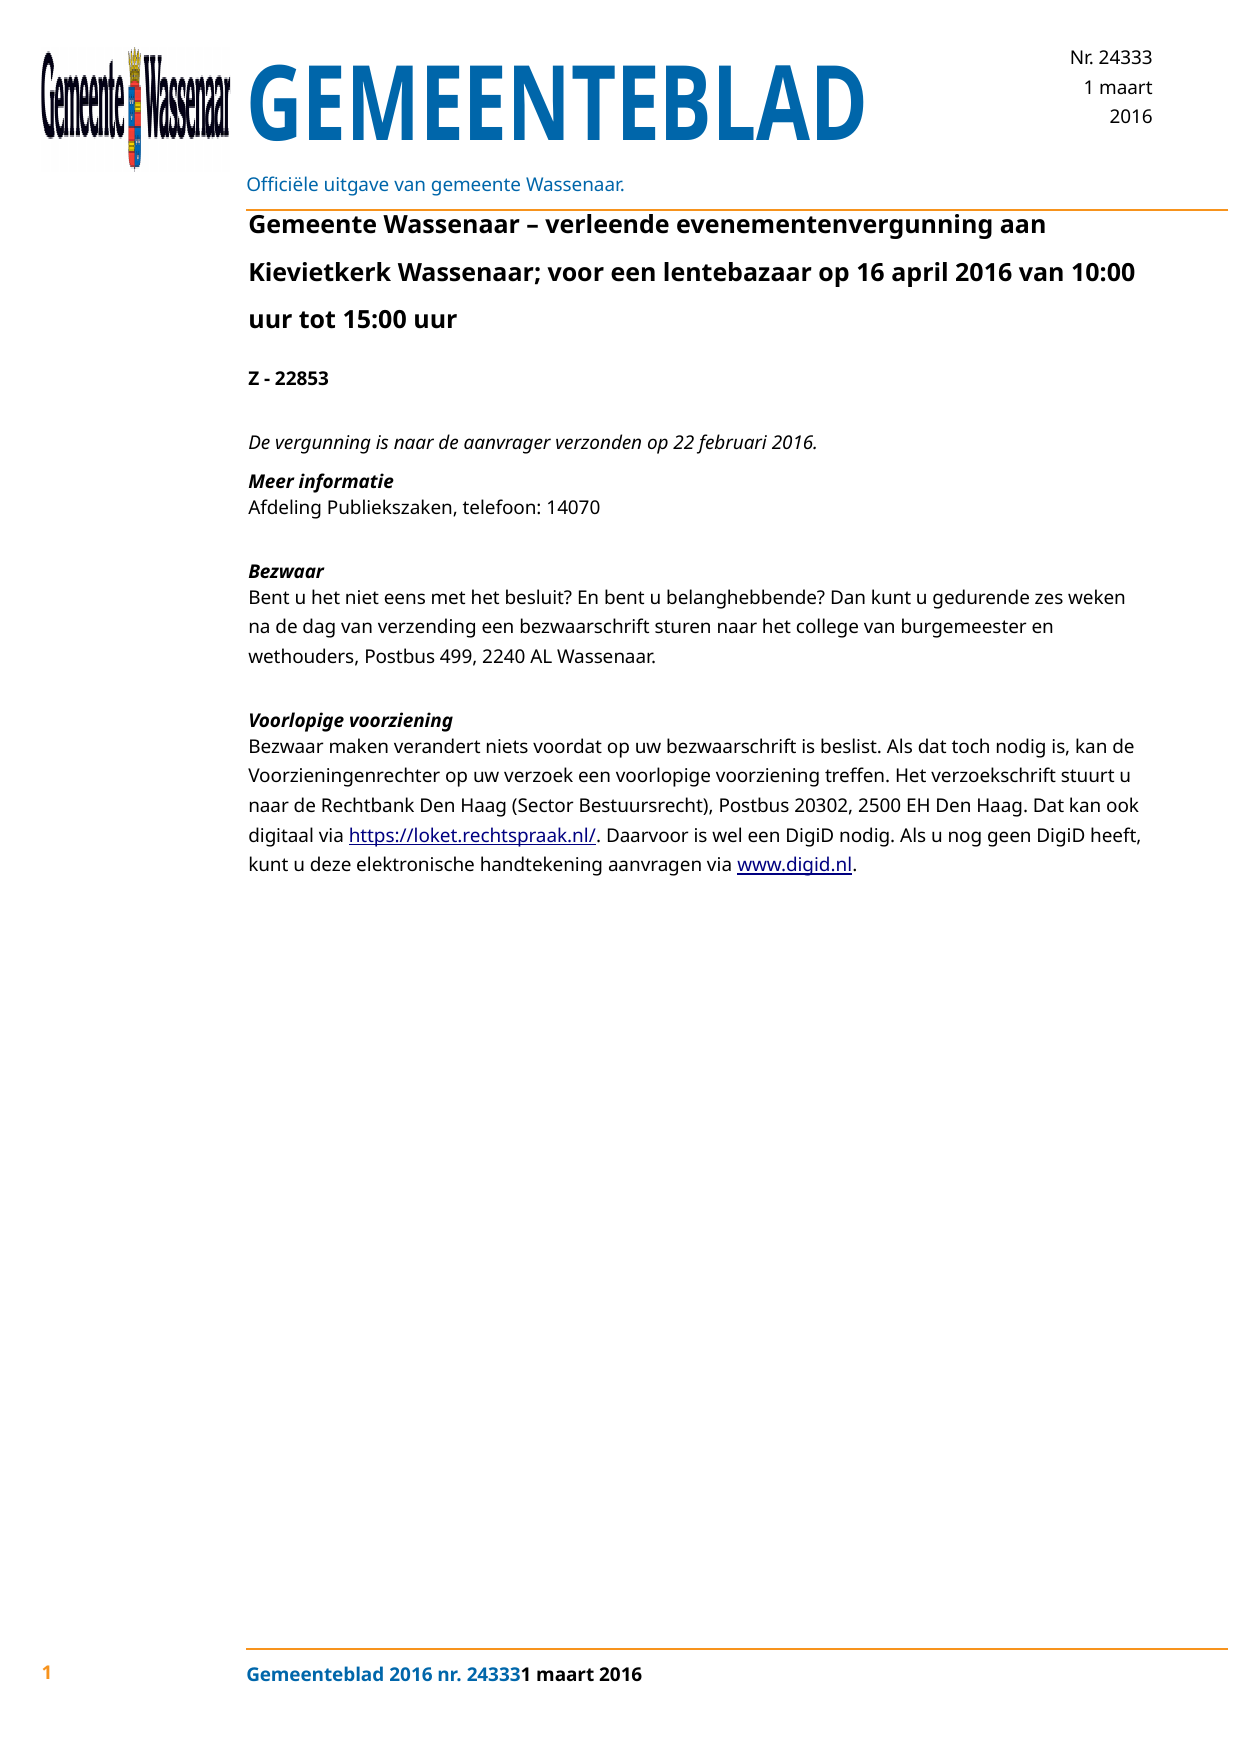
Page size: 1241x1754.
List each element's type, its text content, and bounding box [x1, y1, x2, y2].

text Meer informatie [248, 469, 1152, 494]
text Z - 22853 [248, 366, 1152, 391]
picture [41, 47, 231, 172]
text Gemeente Wassenaar – verleende evenementenvergunning aan Kievietkerk Wassenaar; voor een lentebazaar op 16 april 2016 van 10:00 uur tot 15:00 uur [248, 211, 1152, 336]
text De vergunning is naar de aanvrager verzonden op 22 februari 2016. [248, 429, 1152, 455]
text Voorlopige voorziening [248, 707, 1152, 733]
text Afdeling Publiekszaken, telefoon: 14070 [248, 494, 1152, 520]
text Bezwaar [248, 558, 1152, 584]
text Bezwaar maken verandert niets voordat op uw bezwaarschrift is beslist. Als dat toch nodig is, kan de Voorzieningenrechter op uw verzoek een voorlopige voorziening treffen. Het verzoekschrift stuurt u naar de Rechtbank Den Haag (Sector Bestuursrecht), Postbus 20302, 2500 EH Den Haag. Dat kan ook digitaal via https://loket.rechtspraak.nl/. Daarvoor is wel een DigiD nodig. Als u nog geen DigiD heeft, kunt u deze elektronische handtekening aanvragen via www.digid.nl. [248, 733, 1152, 877]
text Bent u het niet eens met het besluit? En bent u belanghebbende? Dan kunt u gedurende zes weken na de dag van verzending een bezwaarschrift sturen naar het college van burgemeester en wethouders, Postbus 499, 2240 AL Wassenaar. [248, 584, 1152, 669]
